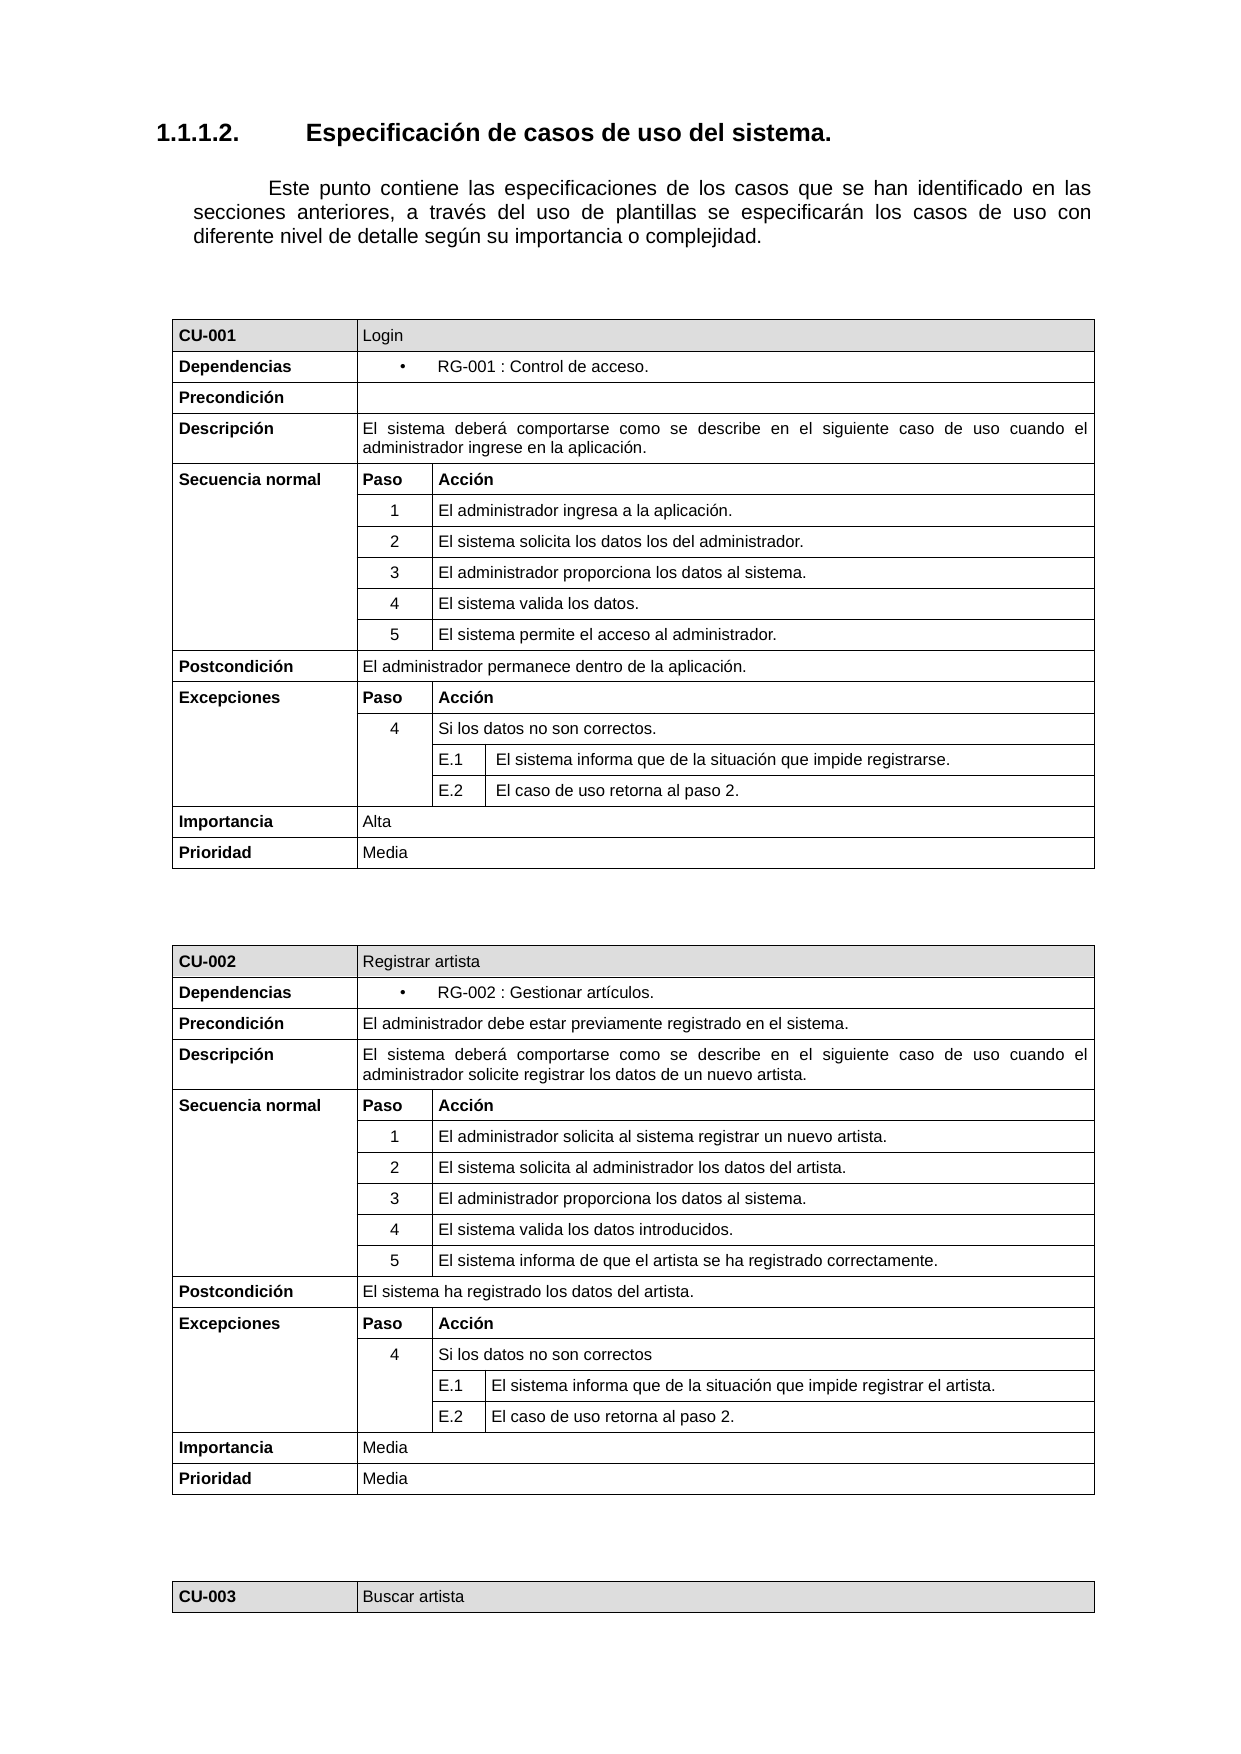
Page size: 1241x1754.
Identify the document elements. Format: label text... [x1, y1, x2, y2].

table_cell Excepciones [173, 682, 357, 806]
table_cell El administrador ingresa a la aplicación. [433, 495, 1094, 526]
table_cell El administrador permanece dentro de la aplicación. [358, 651, 1094, 681]
table_cell El administrador proporciona los datos al sistema. [433, 558, 1094, 588]
table_cell RG-001 : Control de acceso. [358, 352, 1094, 382]
list Especificación de casos de uso del sistema. [156, 118, 1093, 147]
table_cell El sistema informa que de la situación que impide registrar el artista. [486, 1371, 1094, 1401]
table_cell 5 [358, 620, 432, 650]
table_cell Postcondición [173, 651, 357, 681]
table_cell 4 [358, 589, 432, 619]
table_cell Dependencias [173, 978, 357, 1008]
table_cell 4 [358, 1215, 432, 1245]
table_cell 1 [358, 495, 432, 526]
table_header CU-002 [173, 946, 357, 976]
table_cell Descripción [173, 414, 357, 463]
table_cell Alta [358, 807, 1094, 837]
table_cell El caso de uso retorna al paso 2. [486, 1402, 1094, 1432]
table_cell 1 [358, 1121, 432, 1151]
table_cell Acción [433, 1308, 1094, 1338]
table_cell El sistema informa que de la situación que impide registrarse. [486, 745, 1094, 775]
table_header CU-003 [173, 1582, 357, 1612]
table_cell 4 [358, 1339, 432, 1432]
table_header Registrar artista [358, 946, 1094, 976]
table_cell El sistema valida los datos introducidos. [433, 1215, 1094, 1245]
table_cell [358, 383, 1094, 413]
table_cell El sistema valida los datos. [433, 589, 1094, 619]
table_header Login [358, 320, 1094, 351]
table_cell 2 [358, 1153, 432, 1183]
table_cell El sistema solicita al administrador los datos del artista. [433, 1153, 1094, 1183]
table_cell Prioridad [173, 838, 357, 868]
table_cell El administrador proporciona los datos al sistema. [433, 1184, 1094, 1214]
table_cell E.2 [433, 1402, 485, 1432]
table_cell 4 [358, 714, 432, 806]
table_cell 3 [358, 1184, 432, 1214]
table_cell El sistema permite el acceso al administrador. [433, 620, 1094, 650]
table_cell El sistema solicita los datos los del administrador. [433, 527, 1094, 557]
table_cell 3 [358, 558, 432, 588]
table_cell El administrador solicita al sistema registrar un nuevo artista. [433, 1121, 1094, 1151]
table_cell 2 [358, 527, 432, 557]
table_cell Importancia [173, 807, 357, 837]
table_cell El sistema informa de que el artista se ha registrado correctamente. [433, 1246, 1094, 1276]
table_cell Acción [433, 1090, 1094, 1120]
table_cell Dependencias [173, 352, 357, 382]
table_cell E.2 [433, 776, 485, 806]
table_cell El caso de uso retorna al paso 2. [486, 776, 1094, 806]
table_cell Media [358, 838, 1094, 868]
table_cell Precondición [173, 383, 357, 413]
table_cell Secuencia normal [173, 464, 357, 650]
table_cell Importancia [173, 1433, 357, 1463]
table_cell Descripción [173, 1040, 357, 1089]
table_header Buscar artista [358, 1582, 1094, 1612]
table_cell El sistema ha registrado los datos del artista. [358, 1277, 1094, 1307]
table_cell E.1 [433, 1371, 485, 1401]
table_cell El sistema deberá comportarse como se describe en el siguiente caso de uso cuando el administrador solicite registrar los datos de un nuevo artista. [358, 1040, 1094, 1089]
table_header CU-001 [173, 320, 357, 351]
table_cell Si los datos no son correctos. [433, 714, 1094, 743]
table_cell 5 [358, 1246, 432, 1276]
table_cell Media [358, 1433, 1094, 1463]
table_cell Paso [358, 682, 432, 712]
table_cell Si los datos no son correctos [433, 1339, 1094, 1369]
table_cell El sistema deberá comportarse como se describe en el siguiente caso de uso cuando el administrador ingrese en la aplicación. [358, 414, 1094, 463]
table_cell E.1 [433, 745, 485, 775]
table_cell Acción [433, 682, 1094, 712]
table_cell Paso [358, 1308, 432, 1338]
table_cell RG-002 : Gestionar artículos. [358, 978, 1094, 1008]
table_cell Postcondición [173, 1277, 357, 1307]
table_cell Acción [433, 464, 1094, 494]
table_cell Excepciones [173, 1308, 357, 1432]
table_cell Secuencia normal [173, 1090, 357, 1276]
table_cell Prioridad [173, 1464, 357, 1494]
table_cell Paso [358, 464, 432, 494]
table_cell El administrador debe estar previamente registrado en el sistema. [358, 1009, 1094, 1039]
table_cell Precondición [173, 1009, 357, 1039]
table_cell Paso [358, 1090, 432, 1120]
text Este punto contiene las especificaciones de los casos que se han identificado en las secciones anteriores, a través del uso de plantillas se especificarán los casos de uso con diferente nivel de detalle según su importancia o complejidad. [193, 176, 1093, 247]
table_cell Media [358, 1464, 1094, 1494]
